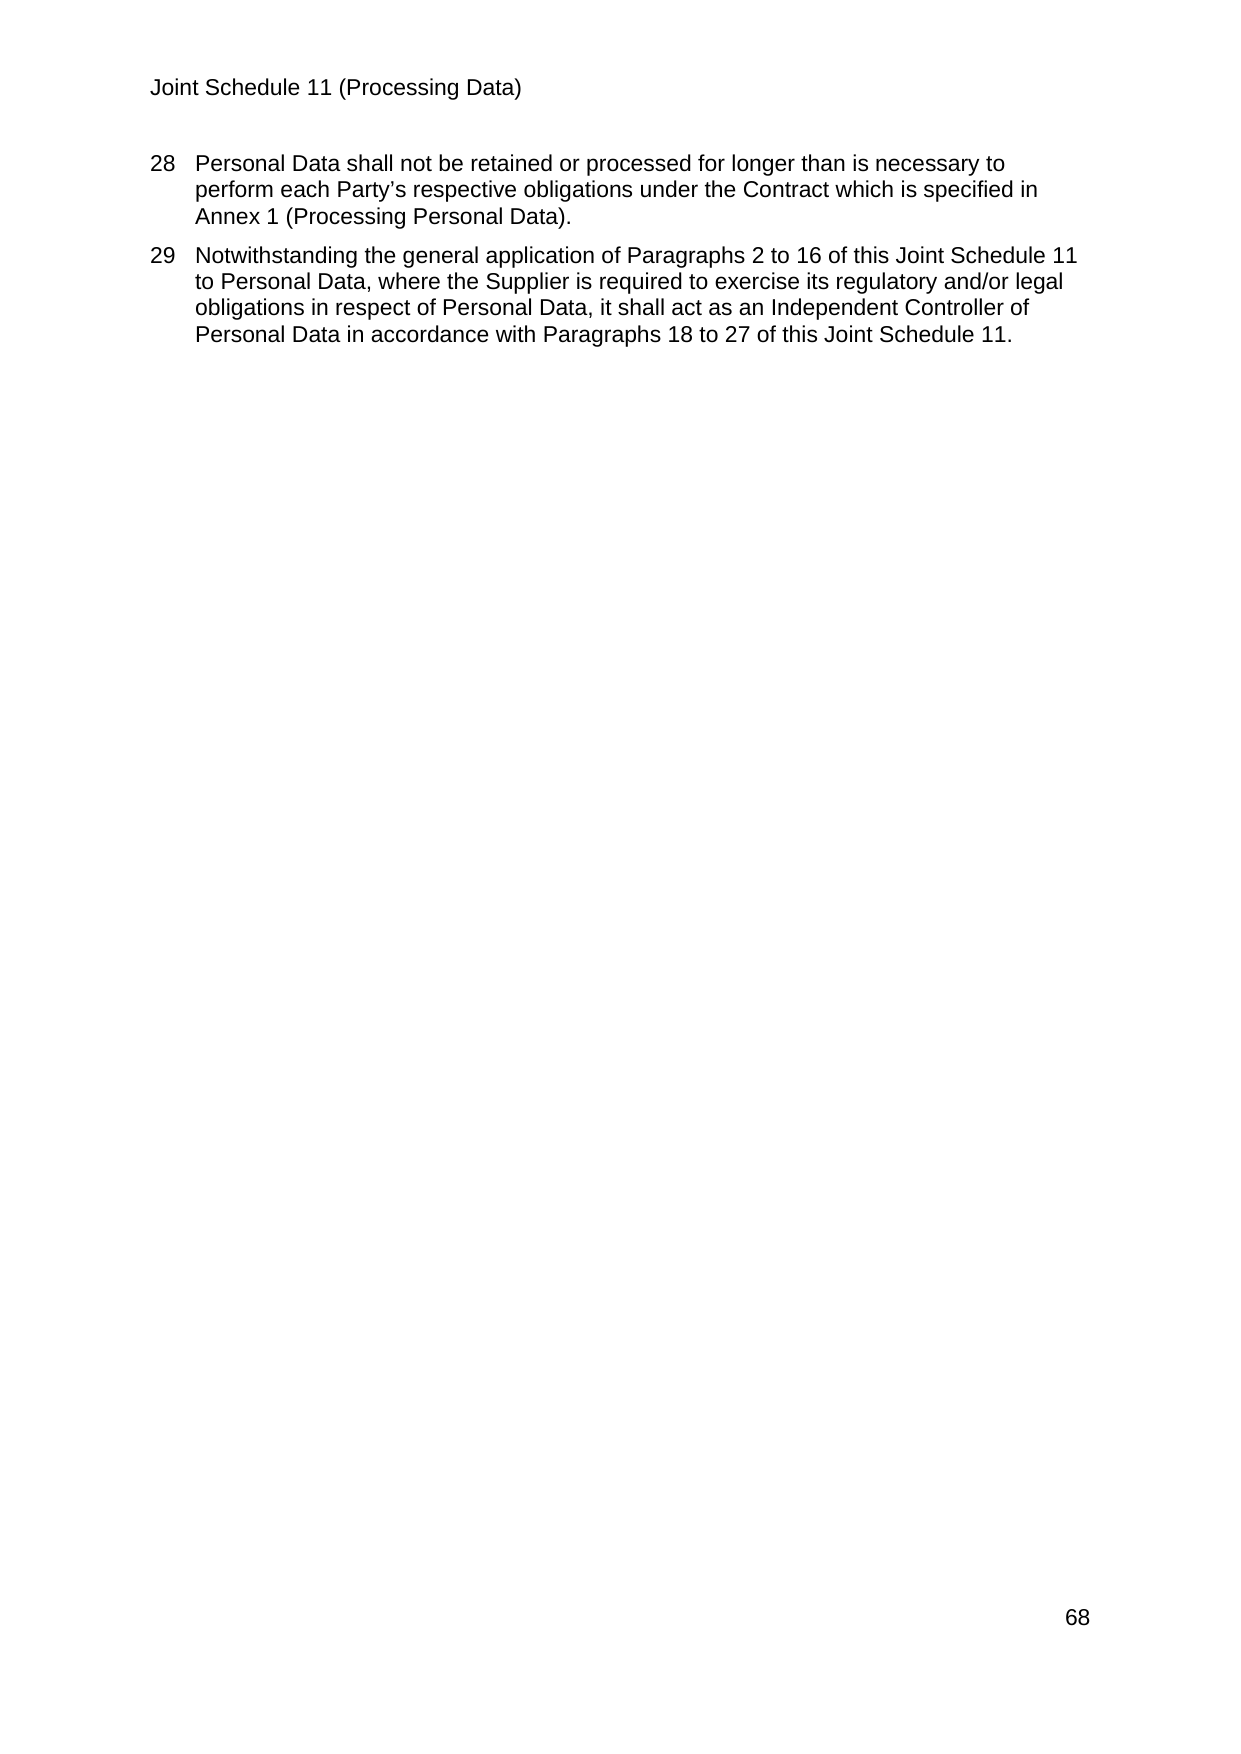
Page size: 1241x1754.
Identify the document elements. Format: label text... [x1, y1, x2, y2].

list Notwithstanding the general application of Paragraphs 2 to 16 of this Joint Schedule 11 to Personal Data, where the Supplier is required to exercise its regulatory and/or legal obligations in respect of Personal Data, it shall act as an Independent Controller of Personal Data in accordance with Paragraphs 18 to 27 of this Joint Schedule 11. [150, 242, 1090, 347]
list Personal Data shall not be retained or processed for longer than is necessary to perform each Party’s respective obligations under the Contract which is specified in Annex 1 (Processing Personal Data). [150, 150, 1090, 229]
